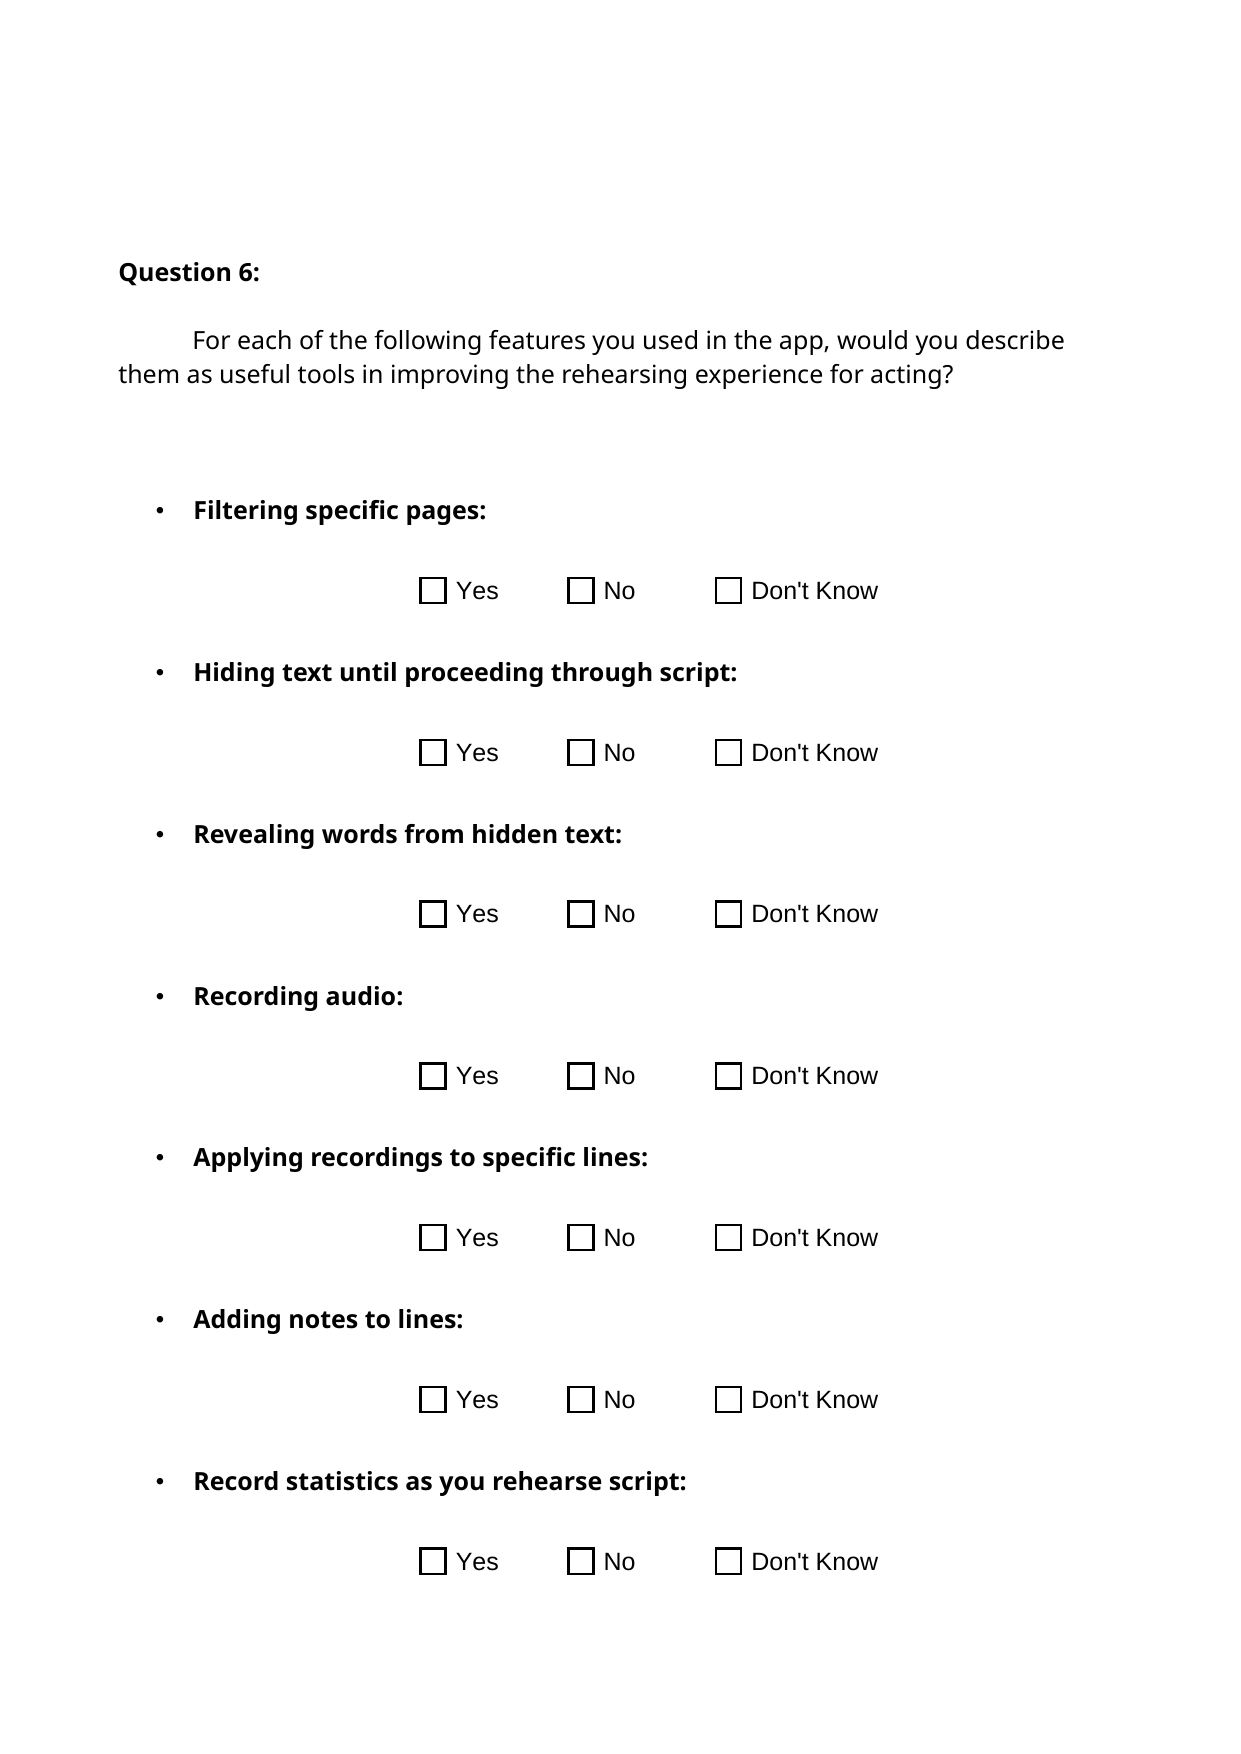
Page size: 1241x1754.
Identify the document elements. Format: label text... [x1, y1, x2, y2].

list Record statistics as you rehearse script: [156, 1463, 1122, 1497]
list Hiding text until proceeding through script: [156, 654, 1122, 689]
list Adding notes to lines: [156, 1302, 1122, 1336]
list Filtering specific pages: [156, 493, 1122, 527]
list Revealing words from hidden text: [156, 816, 1122, 850]
text For each of the following features you used in the app, would you describe them as useful tools in improving the rehearsing experience for acting? [118, 322, 1122, 391]
text Question 6: [118, 254, 1122, 288]
list Applying recordings to specific lines: [156, 1140, 1122, 1174]
list Recording audio: [156, 978, 1122, 1012]
